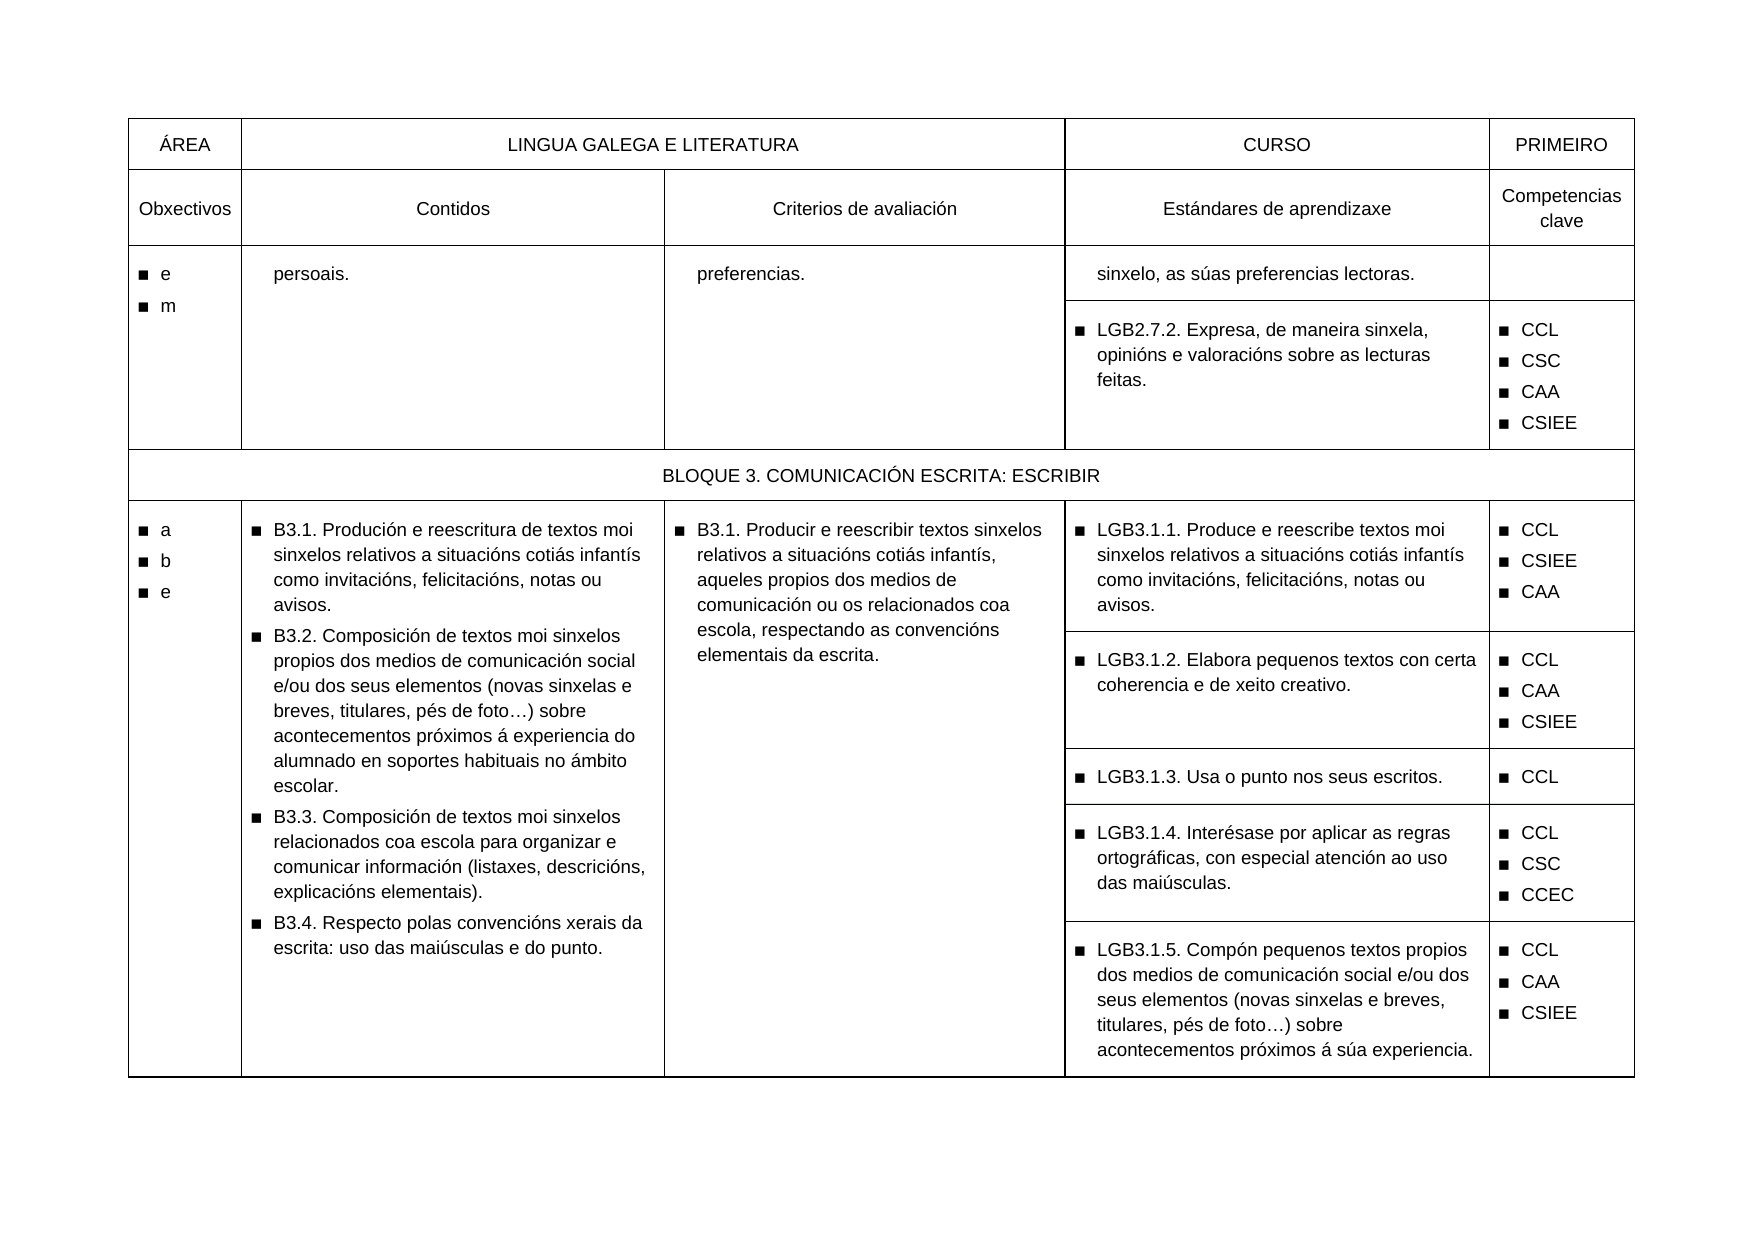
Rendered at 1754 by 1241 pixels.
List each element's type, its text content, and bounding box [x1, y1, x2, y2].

table_header LINGUA GALEGA E LITERATURA [242, 119, 1064, 169]
table_cell LGB3.1.3. Usa o punto nos seus escritos. [1066, 749, 1489, 803]
table_cell CCL CSC CCEC [1490, 805, 1634, 921]
table_cell a b e m [129, 246, 241, 449]
table_cell LGB3.1.4. Interésase por aplicar as regras ortográficas, con especial atención ao uso das maiúsculas. [1066, 805, 1489, 921]
table_header ÁREA [129, 119, 241, 169]
table_cell CCL CAA CSIEE [1490, 922, 1634, 1076]
table_cell sinxelo, as súas preferencias lectoras. [1066, 246, 1489, 300]
table_cell Obxectivos [129, 170, 241, 245]
table_cell CCL CAA CSIEE [1490, 632, 1634, 748]
table_cell CCL [1490, 749, 1634, 803]
table_cell preferencias. [665, 246, 1064, 449]
table_cell Criterios de avaliación [665, 170, 1064, 245]
table_header PRIMEIRO [1490, 119, 1634, 169]
table_cell Competencias clave [1490, 170, 1634, 245]
table_header CURSO [1066, 119, 1489, 169]
table_cell LGB3.1.1. Produce e reescribe textos moi sinxelos relativos a situacións cotiás infantís como invitacións, felicitacións, notas ou avisos. [1066, 501, 1489, 631]
table_cell BLOQUE 3. COMUNICACIÓN ESCRITA: ESCRIBIR [129, 450, 1634, 500]
table_cell CCL CSIEE CAA [1490, 501, 1634, 631]
table_cell CCL CSC CAA CSIEE [1490, 301, 1634, 449]
table_cell a b e [129, 501, 241, 1076]
table_cell B3.1. Producir e reescribir textos sinxelos relativos a situacións cotiás infantís, aqueles propios dos medios de comunicación ou os relacionados coa escola, respectando as convencións elementais da escrita. [665, 501, 1064, 1076]
table_cell Contidos [242, 170, 664, 245]
table_cell [1490, 246, 1634, 300]
table_cell LGB3.1.2. Elabora pequenos textos con certa coherencia e de xeito creativo. [1066, 632, 1489, 748]
table_cell LGB3.1.5. Compón pequenos textos propios dos medios de comunicación social e/ou dos seus elementos (novas sinxelas e breves, titulares, pés de foto…) sobre acontecementos próximos á súa experiencia. [1066, 922, 1489, 1076]
table_cell persoais. [242, 246, 664, 449]
table_cell LGB2.7.2. Expresa, de maneira sinxela, opinións e valoracións sobre as lecturas feitas. [1066, 301, 1489, 449]
table_cell B3.1. Produción e reescritura de textos moi sinxelos relativos a situacións cotiás infantís como invitacións, felicitacións, notas ou avisos. B3.2. Composición de textos moi sinxelos propios dos medios de comunicación social e/ou dos seus elementos (novas sinxelas e breves, titulares, pés de foto…) sobre acontecementos próximos á experiencia do alumnado en soportes habituais no ámbito escolar. B3.3. Composición de textos moi sinxelos relacionados coa escola para organizar e comunicar información (listaxes, descricións, explicacións elementais). B3.4. Respecto polas convencións xerais da escrita: uso das maiúsculas e do punto. [242, 501, 664, 1076]
table_cell Estándares de aprendizaxe [1066, 170, 1489, 245]
